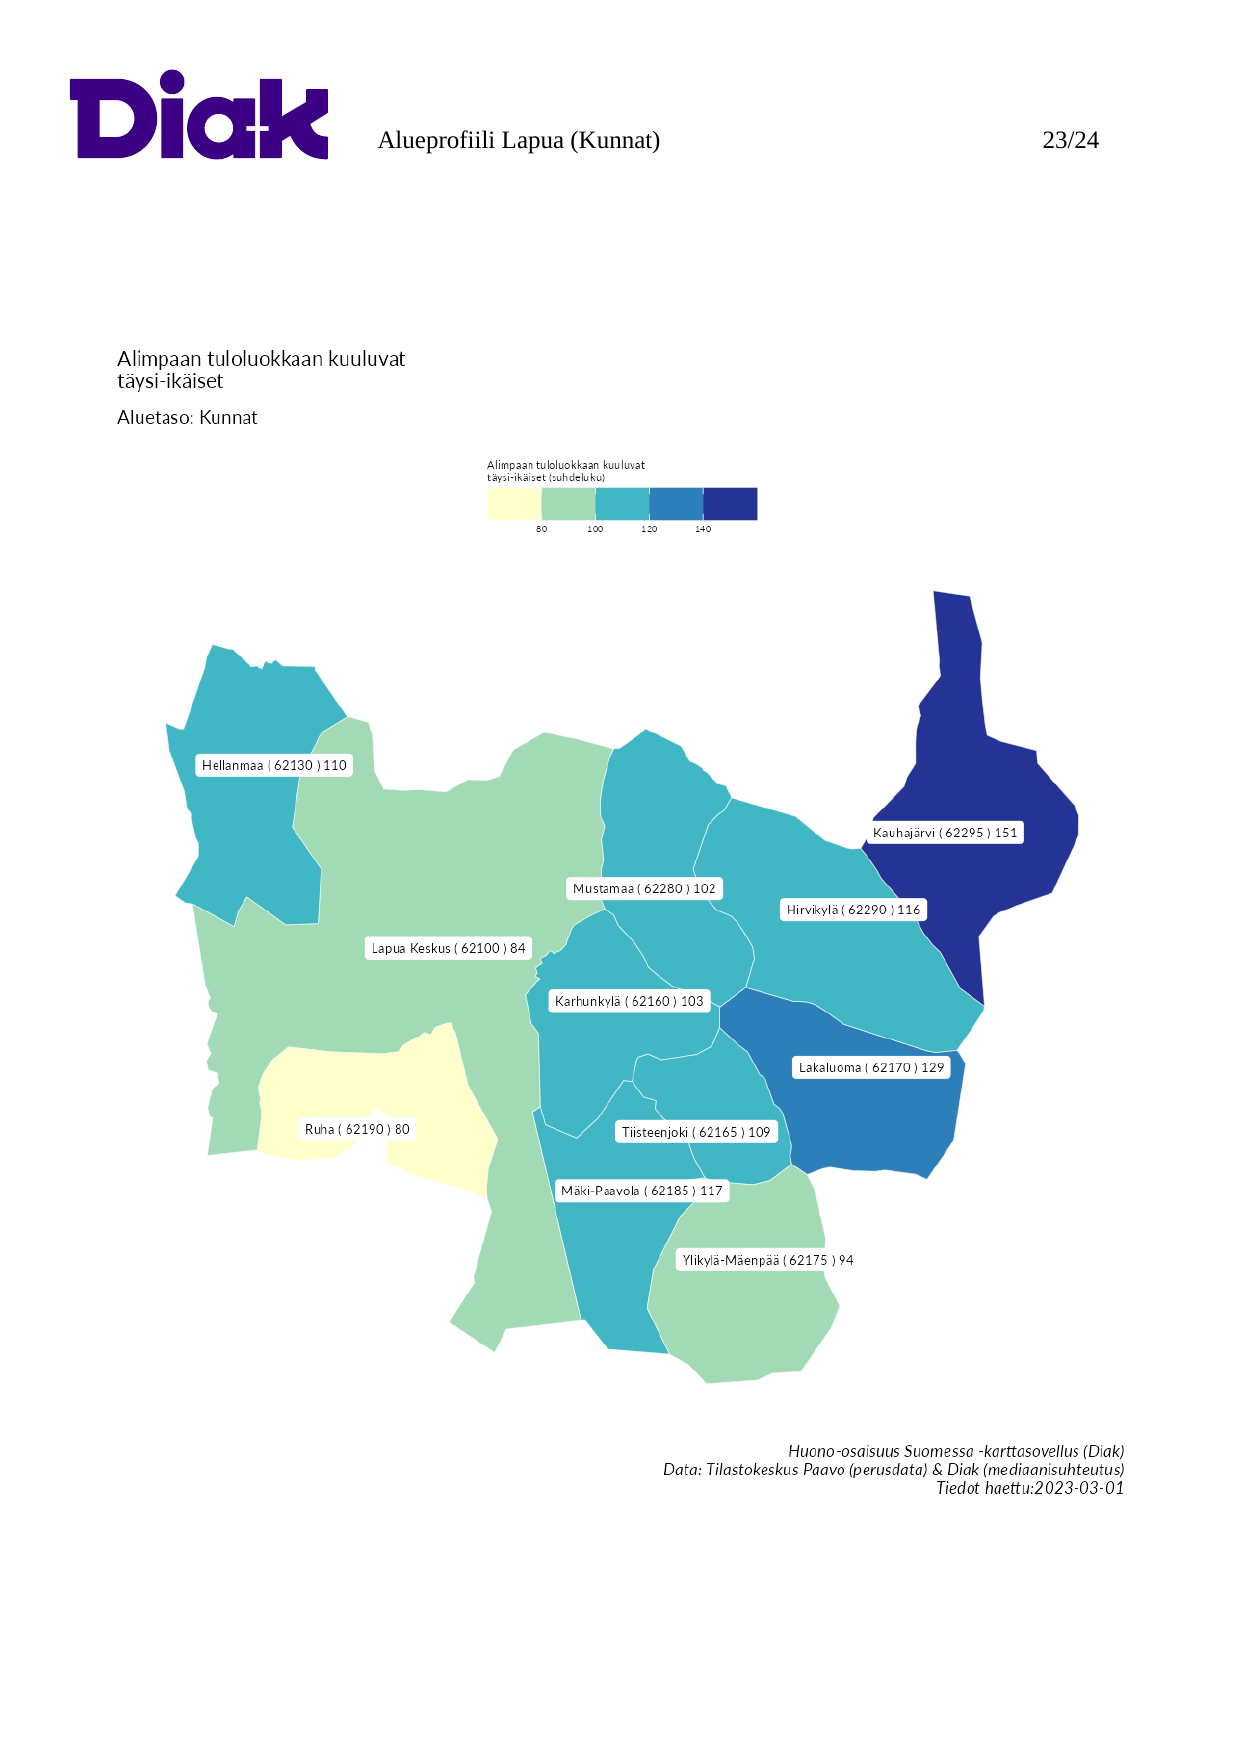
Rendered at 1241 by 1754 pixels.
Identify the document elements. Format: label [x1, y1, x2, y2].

picture [61, 196, 1179, 1651]
